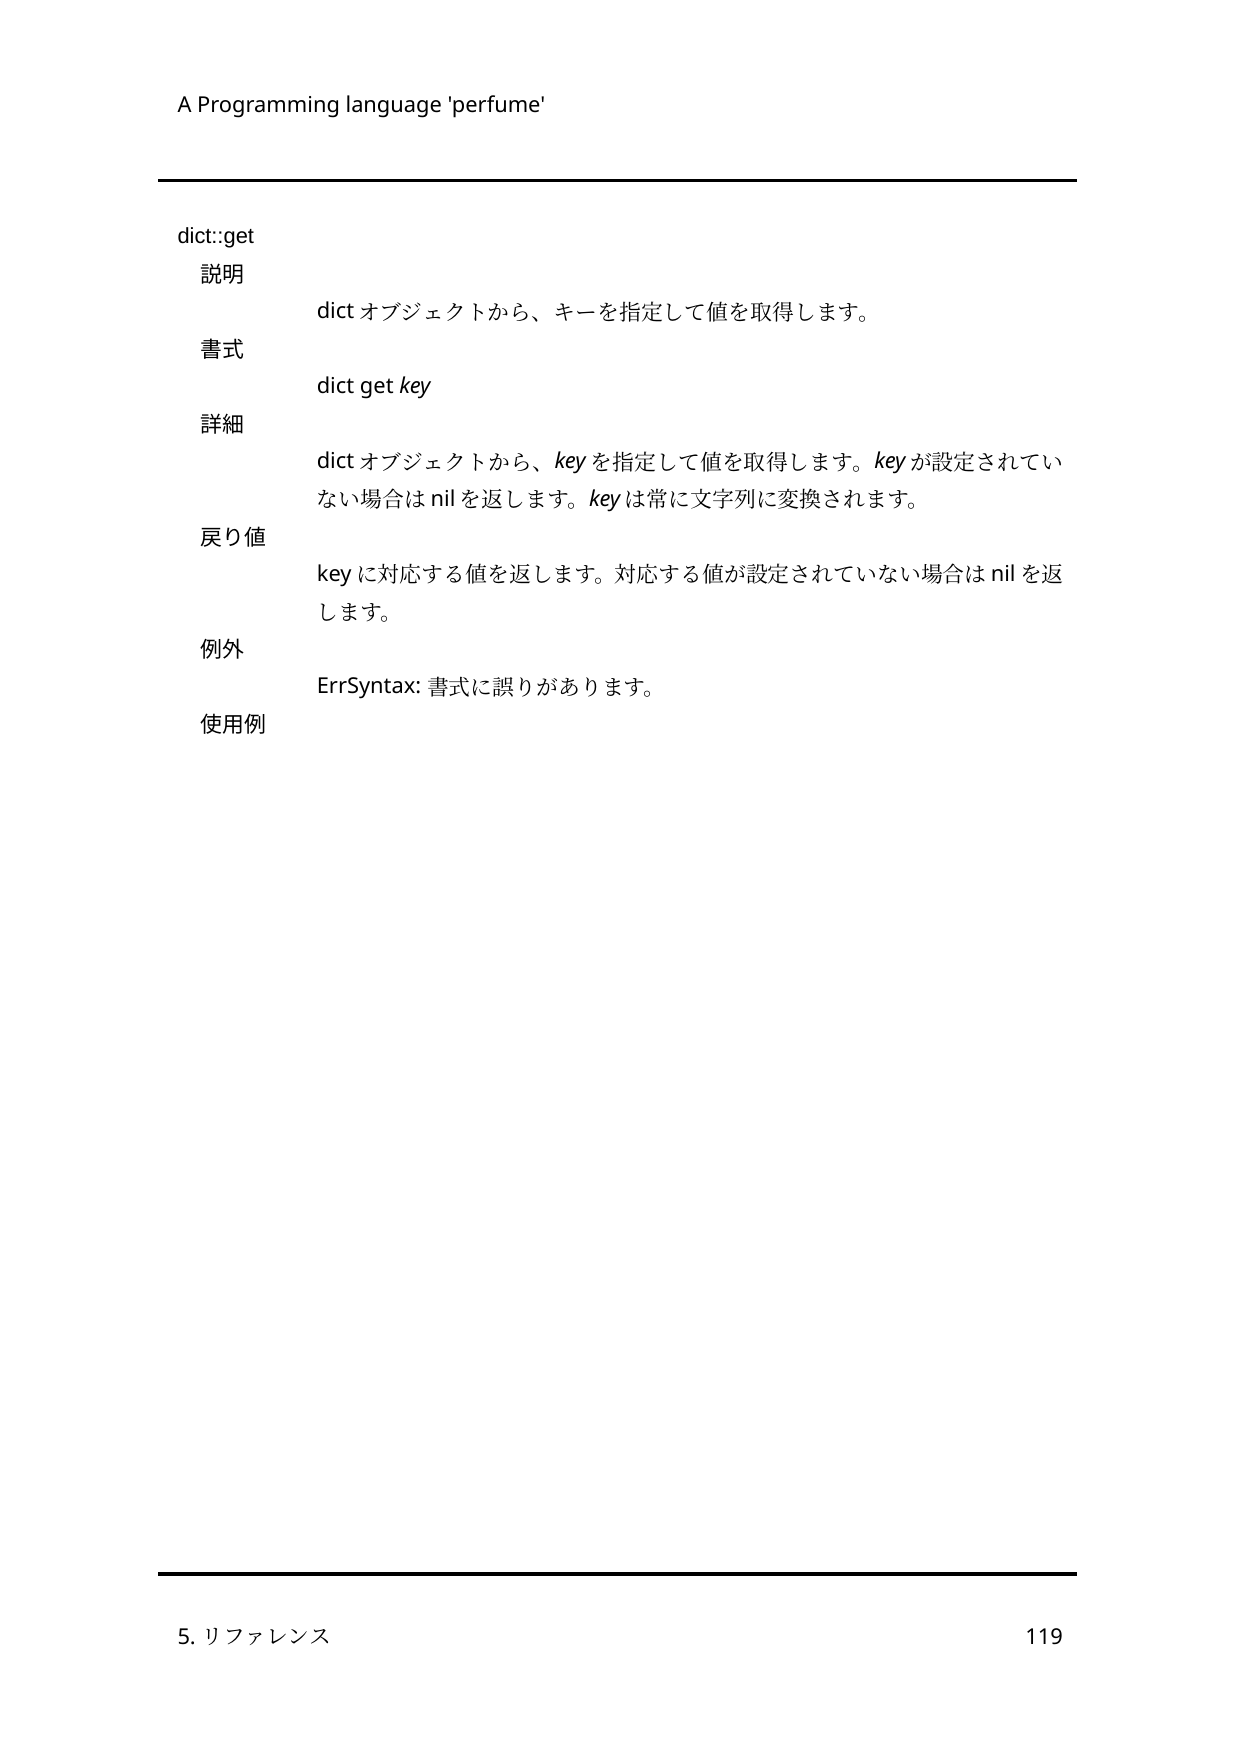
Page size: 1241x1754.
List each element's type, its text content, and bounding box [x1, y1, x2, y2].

subtitle dict::get [177, 217, 1063, 254]
table_cell dict get key [317, 329, 1063, 404]
table_cell keyに対応する値を返します。対応する値が設定されていない場合はnilを返します。 [317, 517, 1063, 629]
table_cell dictオブジェクトから、keyを指定して値を取得します。keyが設定されていない場合はnilを返します。keyは常に文字列に変換されます。 [317, 404, 1063, 517]
table_cell 戻り値 [200, 517, 317, 629]
table_cell 例外 [200, 629, 317, 704]
table_cell ErrSyntax: 書式に誤りがあります。 [317, 629, 1063, 704]
table_header dictオブジェクトから、キーを指定して値を取得します。 [317, 254, 1063, 329]
table_cell 詳細 [200, 404, 317, 517]
table_header 説明 [200, 254, 317, 329]
table_cell 使用例 [200, 704, 317, 779]
table_cell 書式 [200, 329, 317, 404]
table_cell [317, 704, 1063, 779]
